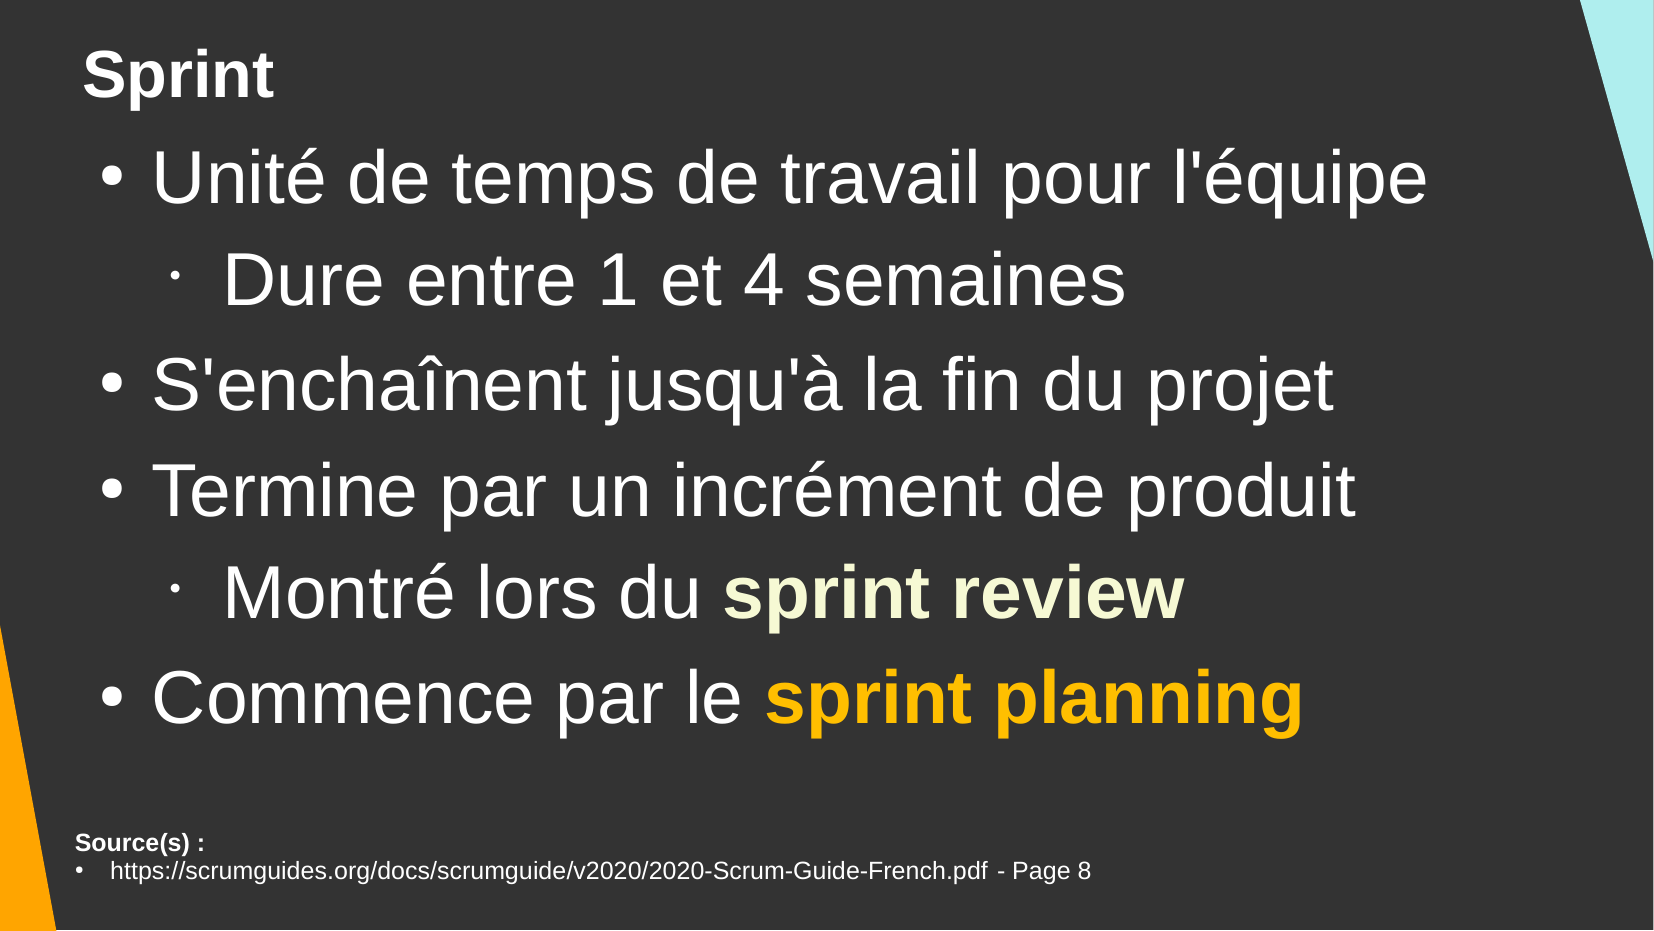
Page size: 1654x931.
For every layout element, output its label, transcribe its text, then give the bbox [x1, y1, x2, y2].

title Sprint [82, 37, 1571, 122]
list Unité de temps de travail pour l'équipe Dure entre 1 et 4 semaines S'enchaînent jusqu'à la fin du projet Termine par un incrément de produit Montré lors du sprint review Commence par le sprint planning [80, 135, 1620, 777]
text_box Source(s) : https://scrumguides.org/docs/scrumguide/v2020/2020-Scrum-Guide-French.pdf - Page 8 [60, 821, 1546, 921]
text_box [1579, 0, 1654, 265]
text_box [0, 625, 57, 931]
